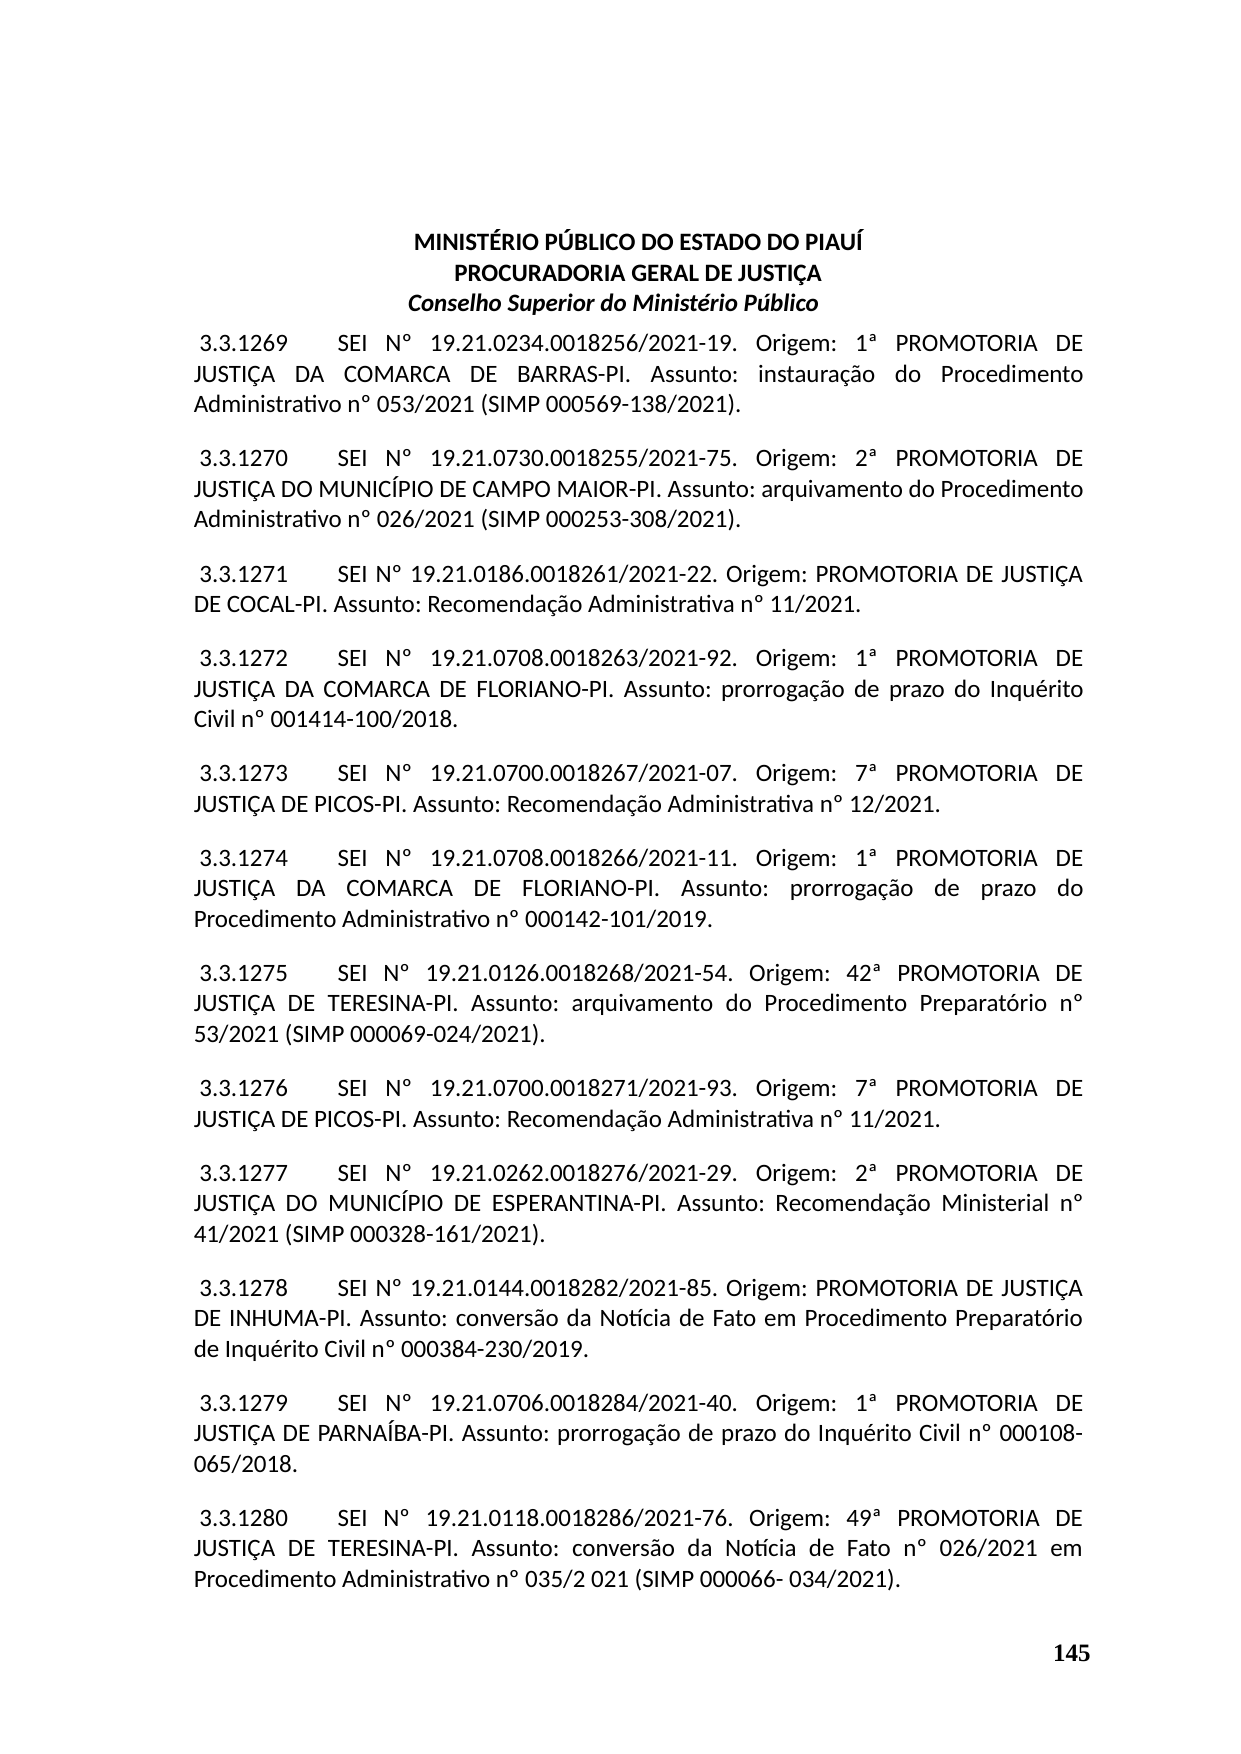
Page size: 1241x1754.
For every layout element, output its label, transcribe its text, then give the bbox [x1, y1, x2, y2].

list SEI Nº 19.21.0730.0018255/2021-75. Origem: 2ª PROMOTORIA DE JUSTIÇA DO MUNICÍPIO DE CAMPO MAIOR-PI. Assunto: arquivamento do Procedimento Administrativo nº 026/2021 (SIMP 000253-308/2021). [193, 443, 1084, 534]
list SEI Nº 19.21.0700.0018271/2021-93. Origem: 7ª PROMOTORIA DE JUSTIÇA DE PICOS-PI. Assunto: Recomendação Administrativa nº 11/2021. [193, 1072, 1084, 1133]
list SEI Nº 19.21.0144.0018282/2021-85. Origem: PROMOTORIA DE JUSTIÇA DE INHUMA-PI. Assunto: conversão da Notícia de Fato em Procedimento Preparatório de Inquérito Civil nº 000384-230/2019. [193, 1272, 1084, 1363]
list SEI Nº 19.21.0118.0018286/2021-76. Origem: 49ª PROMOTORIA DE JUSTIÇA DE TERESINA-PI. Assunto: conversão da Notícia de Fato nº 026/2021 em Procedimento Administrativo nº 035/2 021 (SIMP 000066- 034/2021). [193, 1502, 1084, 1594]
list SEI Nº 19.21.0262.0018276/2021-29. Origem: 2ª PROMOTORIA DE JUSTIÇA DO MUNICÍPIO DE ESPERANTINA-PI. Assunto: Recomendação Ministerial nº 41/2021 (SIMP 000328-161/2021). [193, 1157, 1084, 1248]
list SEI Nº 19.21.0708.0018266/2021-11. Origem: 1ª PROMOTORIA DE JUSTIÇA DA COMARCA DE FLORIANO-PI. Assunto: prorrogação de prazo do Procedimento Administrativo nº 000142-101/2019. [193, 842, 1084, 933]
list SEI Nº 19.21.0708.0018263/2021-92. Origem: 1ª PROMOTORIA DE JUSTIÇA DA COMARCA DE FLORIANO-PI. Assunto: prorrogação de prazo do Inquérito Civil nº 001414-100/2018. [193, 642, 1084, 734]
list SEI Nº 19.21.0706.0018284/2021-40. Origem: 1ª PROMOTORIA DE JUSTIÇA DE PARNAÍBA-PI. Assunto: prorrogação de prazo do Inquérito Civil nº 000108-065/2018. [193, 1387, 1084, 1478]
list SEI Nº 19.21.0234.0018256/2021-19. Origem: 1ª PROMOTORIA DE JUSTIÇA DA COMARCA DE BARRAS-PI. Assunto: instauração do Procedimento Administrativo nº 053/2021 (SIMP 000569-138/2021). [193, 327, 1084, 419]
list SEI Nº 19.21.0186.0018261/2021-22. Origem: PROMOTORIA DE JUSTIÇA DE COCAL-PI. Assunto: Recomendação Administrativa nº 11/2021. [193, 558, 1084, 619]
list SEI Nº 19.21.0126.0018268/2021-54. Origem: 42ª PROMOTORIA DE JUSTIÇA DE TERESINA-PI. Assunto: arquivamento do Procedimento Preparatório nº 53/2021 (SIMP 000069-024/2021). [193, 957, 1084, 1049]
list SEI Nº 19.21.0700.0018267/2021-07. Origem: 7ª PROMOTORIA DE JUSTIÇA DE PICOS-PI. Assunto: Recomendação Administrativa nº 12/2021. [193, 757, 1084, 818]
